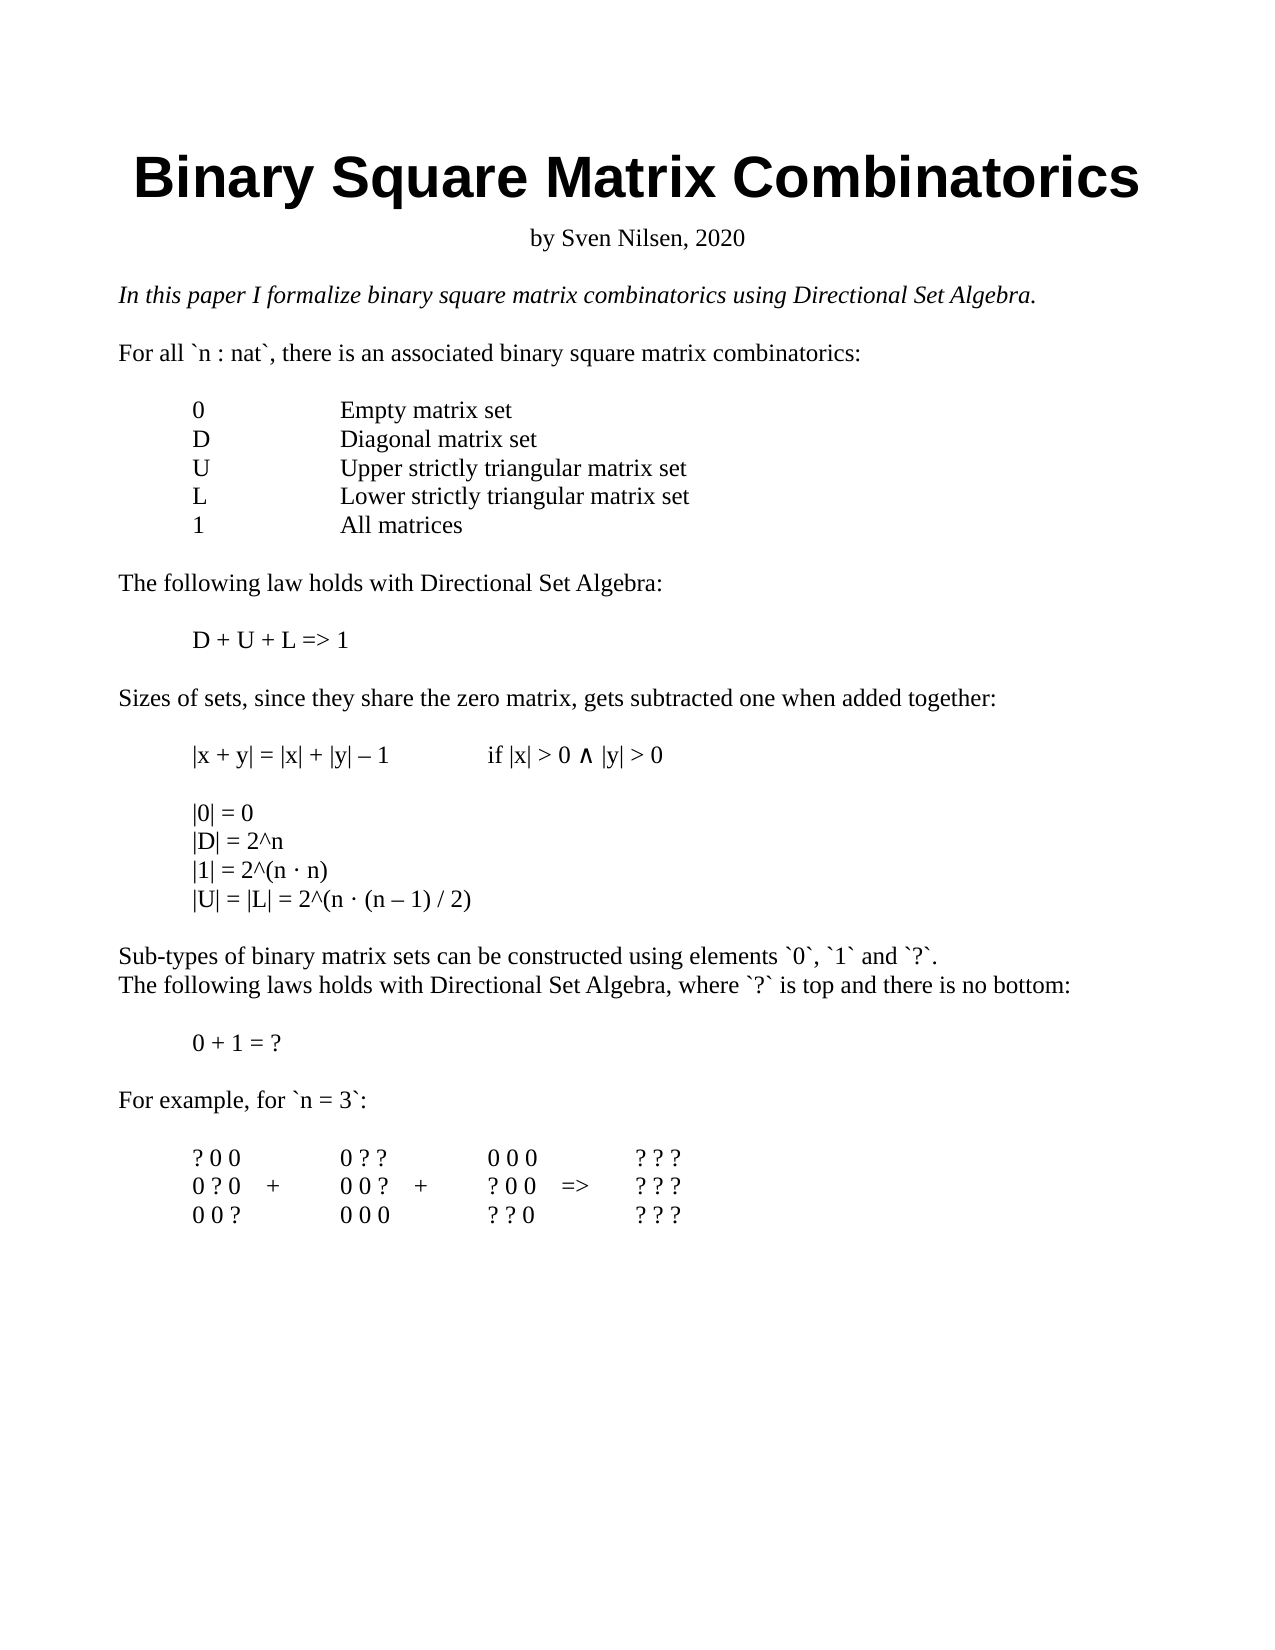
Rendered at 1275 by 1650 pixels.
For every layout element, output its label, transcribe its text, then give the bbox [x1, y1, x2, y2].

text 0 ? 0 + 0 0 ? + ? 0 0 => ? ? ? [118, 1171, 1157, 1200]
text |0| = 0 [118, 798, 1157, 826]
text D + U + L => 1 [118, 625, 1157, 654]
text For all `n : nat`, there is an associated binary square matrix combinatorics: [118, 338, 1157, 366]
text In this paper I formalize binary square matrix combinatorics using Directional Set Algebra. [118, 280, 1157, 309]
text |1| = 2^(n · n) [118, 855, 1157, 884]
text |D| = 2^n [118, 826, 1157, 855]
text |x + y| = |x| + |y| – 1 if |x| > 0 ∧ |y| > 0 [118, 740, 1157, 769]
text The following law holds with Directional Set Algebra: [118, 568, 1157, 596]
text For example, for `n = 3`: [118, 1085, 1157, 1114]
text by Sven Nilsen, 2020 [118, 223, 1157, 251]
text |U| = |L| = 2^(n · (n – 1) / 2) [118, 884, 1157, 913]
text L Lower strictly triangular matrix set [118, 481, 1157, 510]
text 1 All matrices [118, 510, 1157, 539]
text Sub-types of binary matrix sets can be constructed using elements `0`, `1` and `?`. [118, 941, 1157, 970]
text 0 0 ? 0 0 0 ? ? 0 ? ? ? [118, 1200, 1157, 1229]
text Sizes of sets, since they share the zero matrix, gets subtracted one when added together: [118, 683, 1157, 711]
text 0 + 1 = ? [118, 1028, 1157, 1056]
text 0 Empty matrix set [118, 395, 1157, 424]
text ? 0 0 0 ? ? 0 0 0 ? ? ? [118, 1143, 1157, 1171]
text The following laws holds with Directional Set Algebra, where `?` is top and there is no bottom: [118, 970, 1157, 999]
text U Upper strictly triangular matrix set [118, 453, 1157, 481]
title Binary Square Matrix Combinatorics [118, 143, 1157, 210]
text D Diagonal matrix set [118, 424, 1157, 453]
